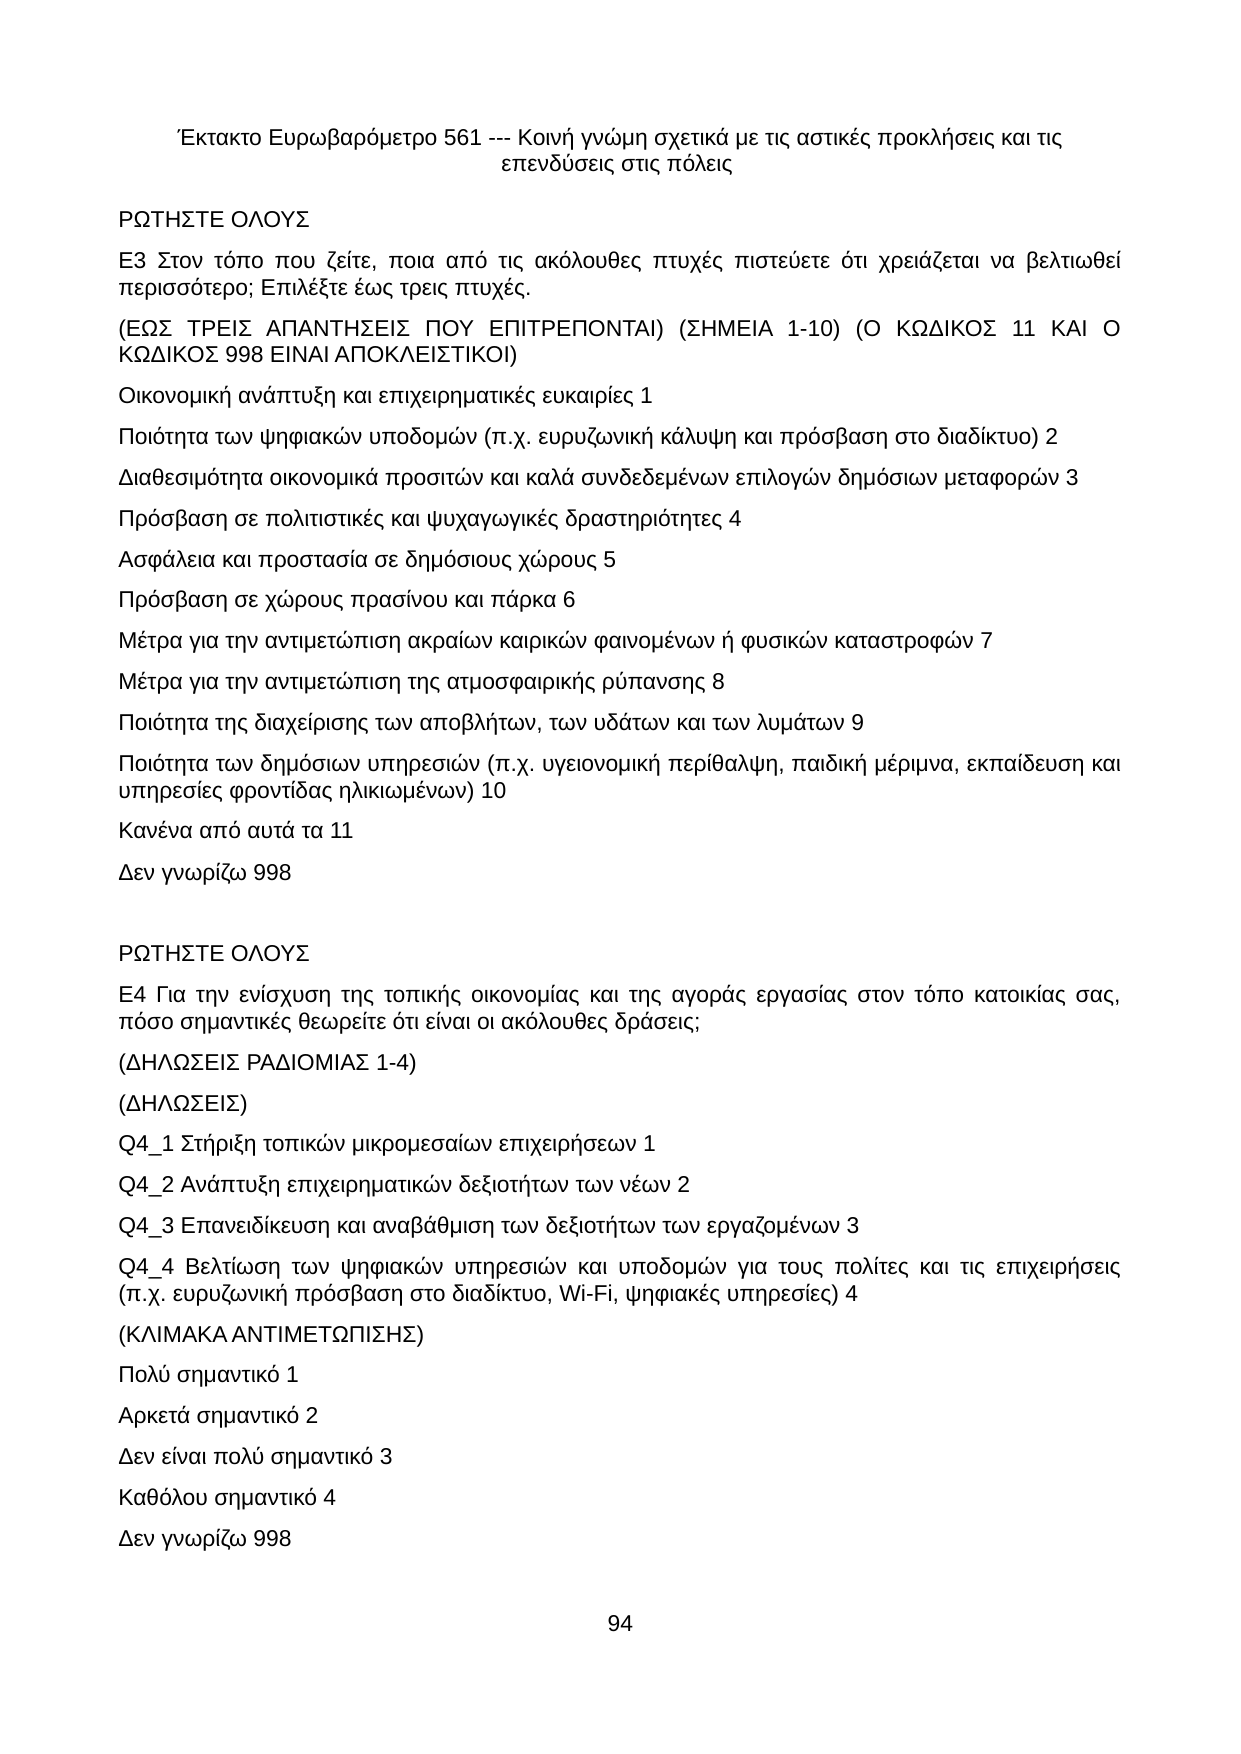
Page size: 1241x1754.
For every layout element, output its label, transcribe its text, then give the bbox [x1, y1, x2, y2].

text Ποιότητα των ψηφιακών υποδομών (π.χ. ευρυζωνική κάλυψη και πρόσβαση στο διαδίκτυο) 2 [118, 423, 1122, 449]
text Οικονομική ανάπτυξη και επιχειρηματικές ευκαιρίες 1 [118, 382, 1122, 408]
text Q4_3 Επανειδίκευση και αναβάθμιση των δεξιοτήτων των εργαζομένων 3 [118, 1212, 1122, 1239]
text Μέτρα για την αντιμετώπιση ακραίων καιρικών φαινομένων ή φυσικών καταστροφών 7 [118, 627, 1122, 654]
text Διαθεσιμότητα οικονομικά προσιτών και καλά συνδεδεμένων επιλογών δημόσιων μεταφορών 3 [118, 464, 1122, 490]
text Ποιότητα των δημόσιων υπηρεσιών (π.χ. υγειονομική περίθαλψη, παιδική μέριμνα, εκπαίδευση και υπηρεσίες φροντίδας ηλικιωμένων) 10 [118, 750, 1122, 803]
text Καθόλου σημαντικό 4 [118, 1484, 1122, 1511]
text Κανένα από αυτά τα 11 [118, 817, 1122, 844]
text Q4_1 Στήριξη τοπικών μικρομεσαίων επιχειρήσεων 1 [118, 1130, 1122, 1157]
text Ποιότητα της διαχείρισης των αποβλήτων, των υδάτων και των λυμάτων 9 [118, 709, 1122, 736]
text Πρόσβαση σε χώρους πρασίνου και πάρκα 6 [118, 586, 1122, 613]
text (ΔΗΛΩΣΕΙΣ) [118, 1089, 1122, 1116]
text Ε4 Για την ενίσχυση της τοπικής οικονομίας και της αγοράς εργασίας στον τόπο κατοικίας σας, πόσο σημαντικές θεωρείτε ότι είναι οι ακόλουθες δράσεις; [118, 981, 1122, 1034]
text Δεν είναι πολύ σημαντικό 3 [118, 1443, 1122, 1470]
text Μέτρα για την αντιμετώπιση της ατμοσφαιρικής ρύπανσης 8 [118, 668, 1122, 695]
text ΡΩΤΗΣΤΕ ΟΛΟΥΣ [118, 206, 1122, 233]
text Πρόσβαση σε πολιτιστικές και ψυχαγωγικές δραστηριότητες 4 [118, 504, 1122, 531]
text Ε3 Στον τόπο που ζείτε, ποια από τις ακόλουθες πτυχές πιστεύετε ότι χρειάζεται να βελτιωθεί περισσότερο; Επιλέξτε έως τρεις πτυχές. [118, 247, 1122, 300]
text Δεν γνωρίζω 998 [118, 1525, 1122, 1552]
text (ΚΛΙΜΑΚΑ ΑΝΤΙΜΕΤΩΠΙΣΗΣ) [118, 1321, 1122, 1347]
text Ασφάλεια και προστασία σε δημόσιους χώρους 5 [118, 546, 1122, 572]
text Πολύ σημαντικό 1 [118, 1361, 1122, 1388]
text ΡΩΤΗΣΤΕ ΟΛΟΥΣ [118, 940, 1122, 967]
text Q4_4 Βελτίωση των ψηφιακών υπηρεσιών και υποδομών για τους πολίτες και τις επιχειρήσεις (π.χ. ευρυζωνική πρόσβαση στο διαδίκτυο, Wi-Fi, ψηφιακές υπηρεσίες) 4 [118, 1253, 1122, 1306]
text (ΕΩΣ ΤΡΕΙΣ ΑΠΑΝΤΗΣΕΙΣ ΠΟΥ ΕΠΙΤΡΕΠΟΝΤΑΙ) (ΣΗΜΕΙΑ 1-10) (Ο ΚΩΔΙΚΟΣ 11 ΚΑΙ Ο ΚΩΔΙΚΟΣ 998 ΕΙΝΑΙ ΑΠΟΚΛΕΙΣΤΙΚΟΙ) [118, 314, 1122, 367]
text Αρκετά σημαντικό 2 [118, 1402, 1122, 1429]
text Q4_2 Ανάπτυξη επιχειρηματικών δεξιοτήτων των νέων 2 [118, 1171, 1122, 1198]
text (ΔΗΛΩΣΕΙΣ ΡΑΔΙΟΜΙΑΣ 1-4) [118, 1048, 1122, 1075]
text Δεν γνωρίζω 998 [118, 858, 1122, 885]
